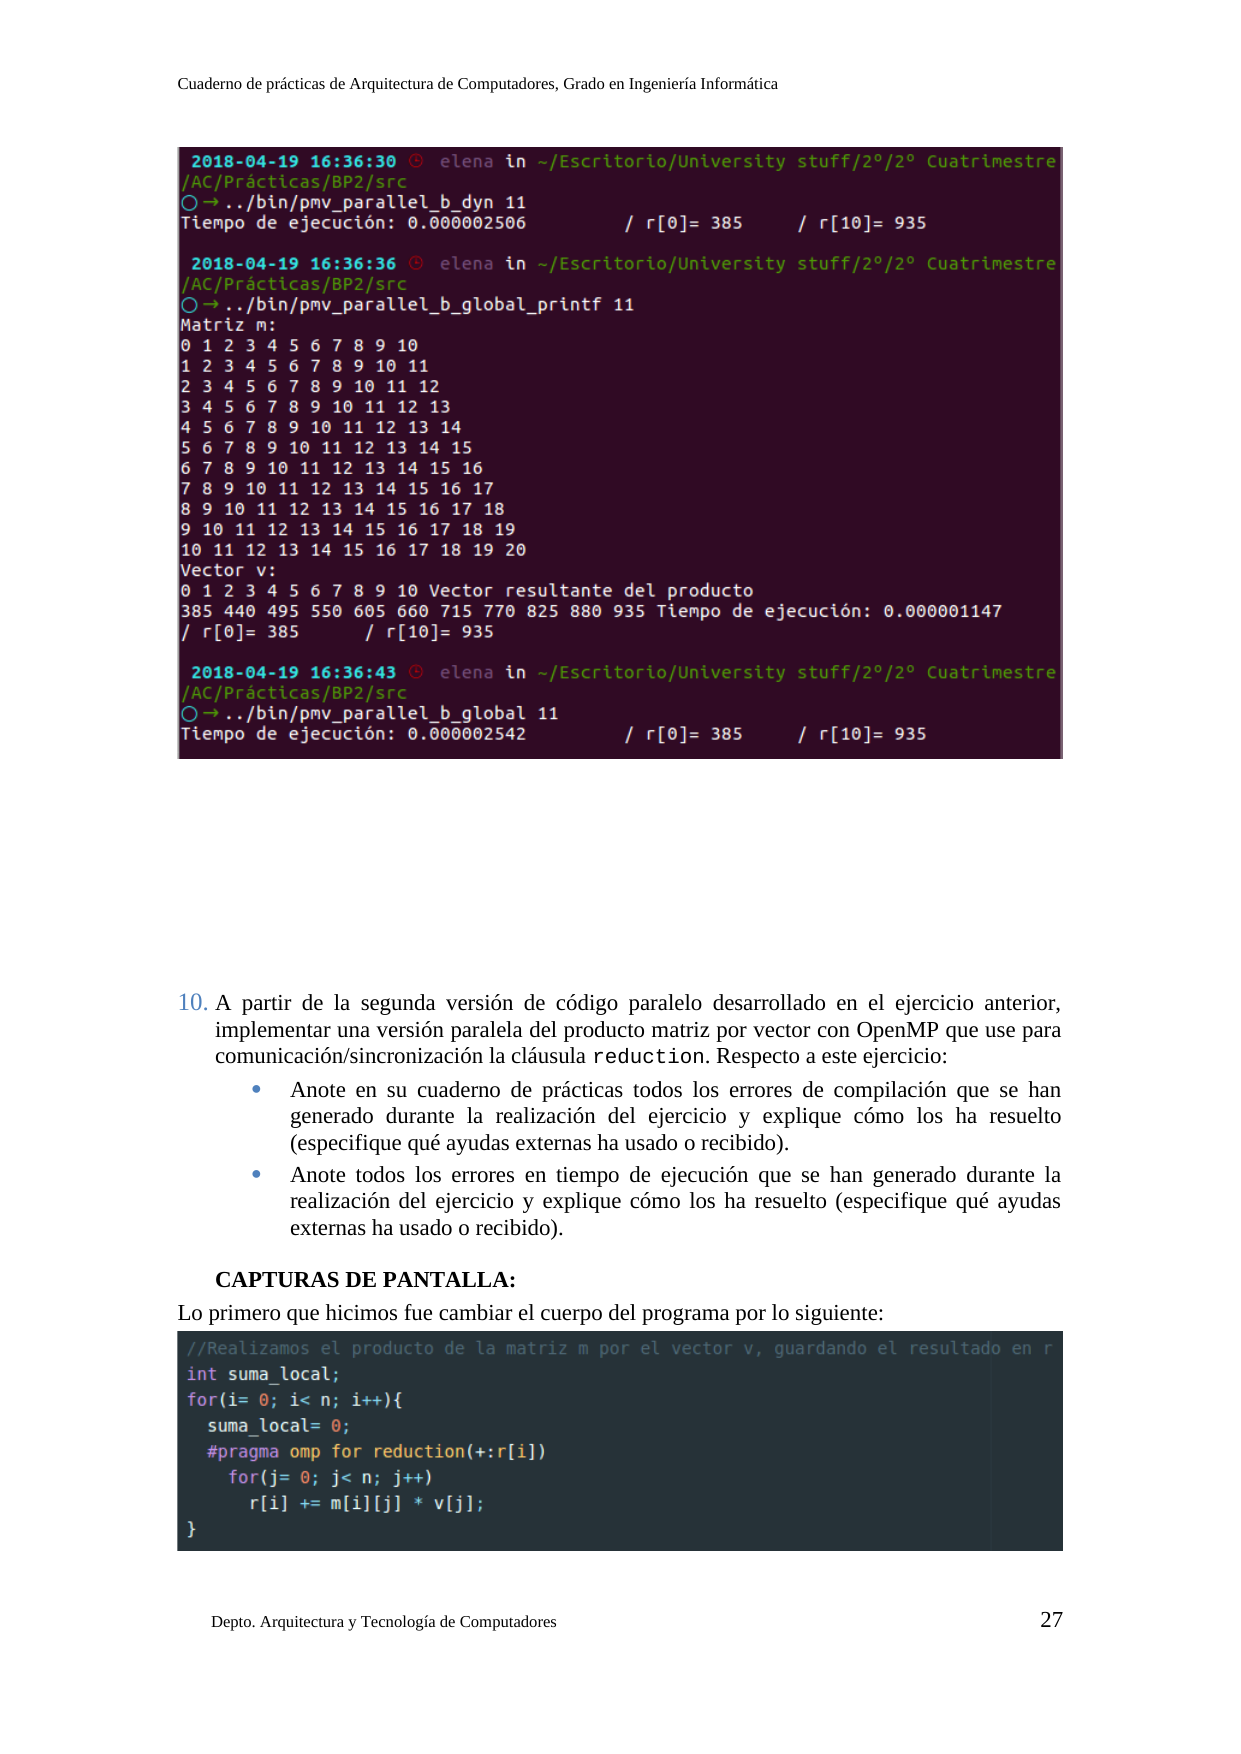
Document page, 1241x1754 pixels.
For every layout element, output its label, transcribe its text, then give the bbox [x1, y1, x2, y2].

list A partir de la segunda versión de código paralelo desarrollado en el ejercicio anterior, implementar una versión paralela del producto matriz por vector con OpenMP que use para comunicación/sincronización la cláusula reduction. Respecto a este ejercicio: [177, 987, 1063, 1069]
list Anote todos los errores en tiempo de ejecución que se han generado durante la realización del ejercicio y explique cómo los ha resuelto (especifique qué ayudas externas ha usado o recibido). [252, 1161, 1063, 1240]
text CAPTURAS DE PANTALLA: [215, 1267, 1063, 1293]
list Anote en su cuaderno de prácticas todos los errores de compilación que se han generado durante la realización del ejercicio y explique cómo los ha resuelto (especifique qué ayudas externas ha usado o recibido). [252, 1076, 1063, 1155]
picture [177, 147, 1063, 759]
list Lo primero que hicimos fue cambiar el cuerpo del programa por lo siguiente: [177, 1299, 1063, 1326]
picture [177, 1331, 1063, 1551]
